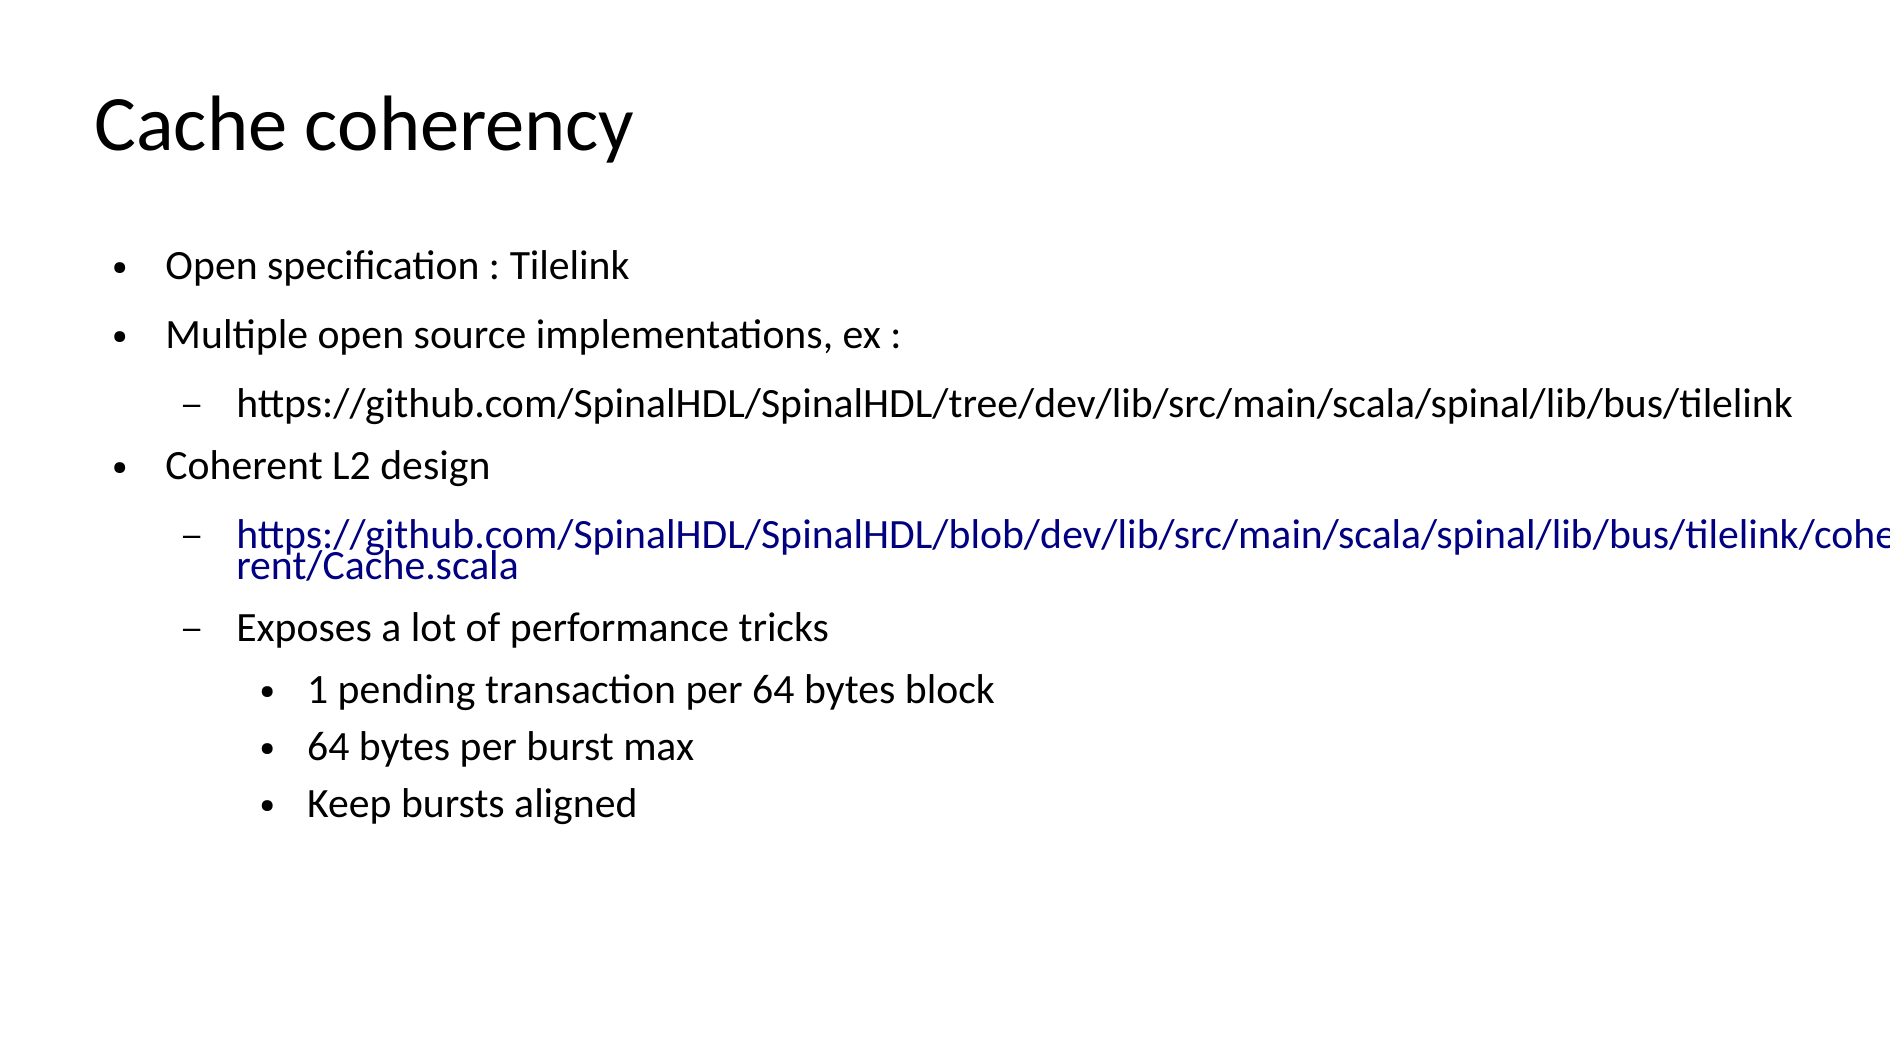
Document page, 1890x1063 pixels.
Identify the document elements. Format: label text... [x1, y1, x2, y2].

title Cache coherency [94, 42, 1796, 220]
list Open specification : Tilelink Multiple open source implementations, ex : https://github.com/SpinalHDL/SpinalHDL/tree/dev/lib/src/main/scala/spinal/lib/bus/tilelink Coherent L2 design https://github.com/SpinalHDL/SpinalHDL/blob/dev/lib/src/main/scala/spinal/lib/bus/tilelink/coherent/Cache.scala Exposes a lot of performance tricks 1 pending transaction per 64 bytes block 64 bytes per burst max Keep bursts aligned [94, 248, 1890, 970]
